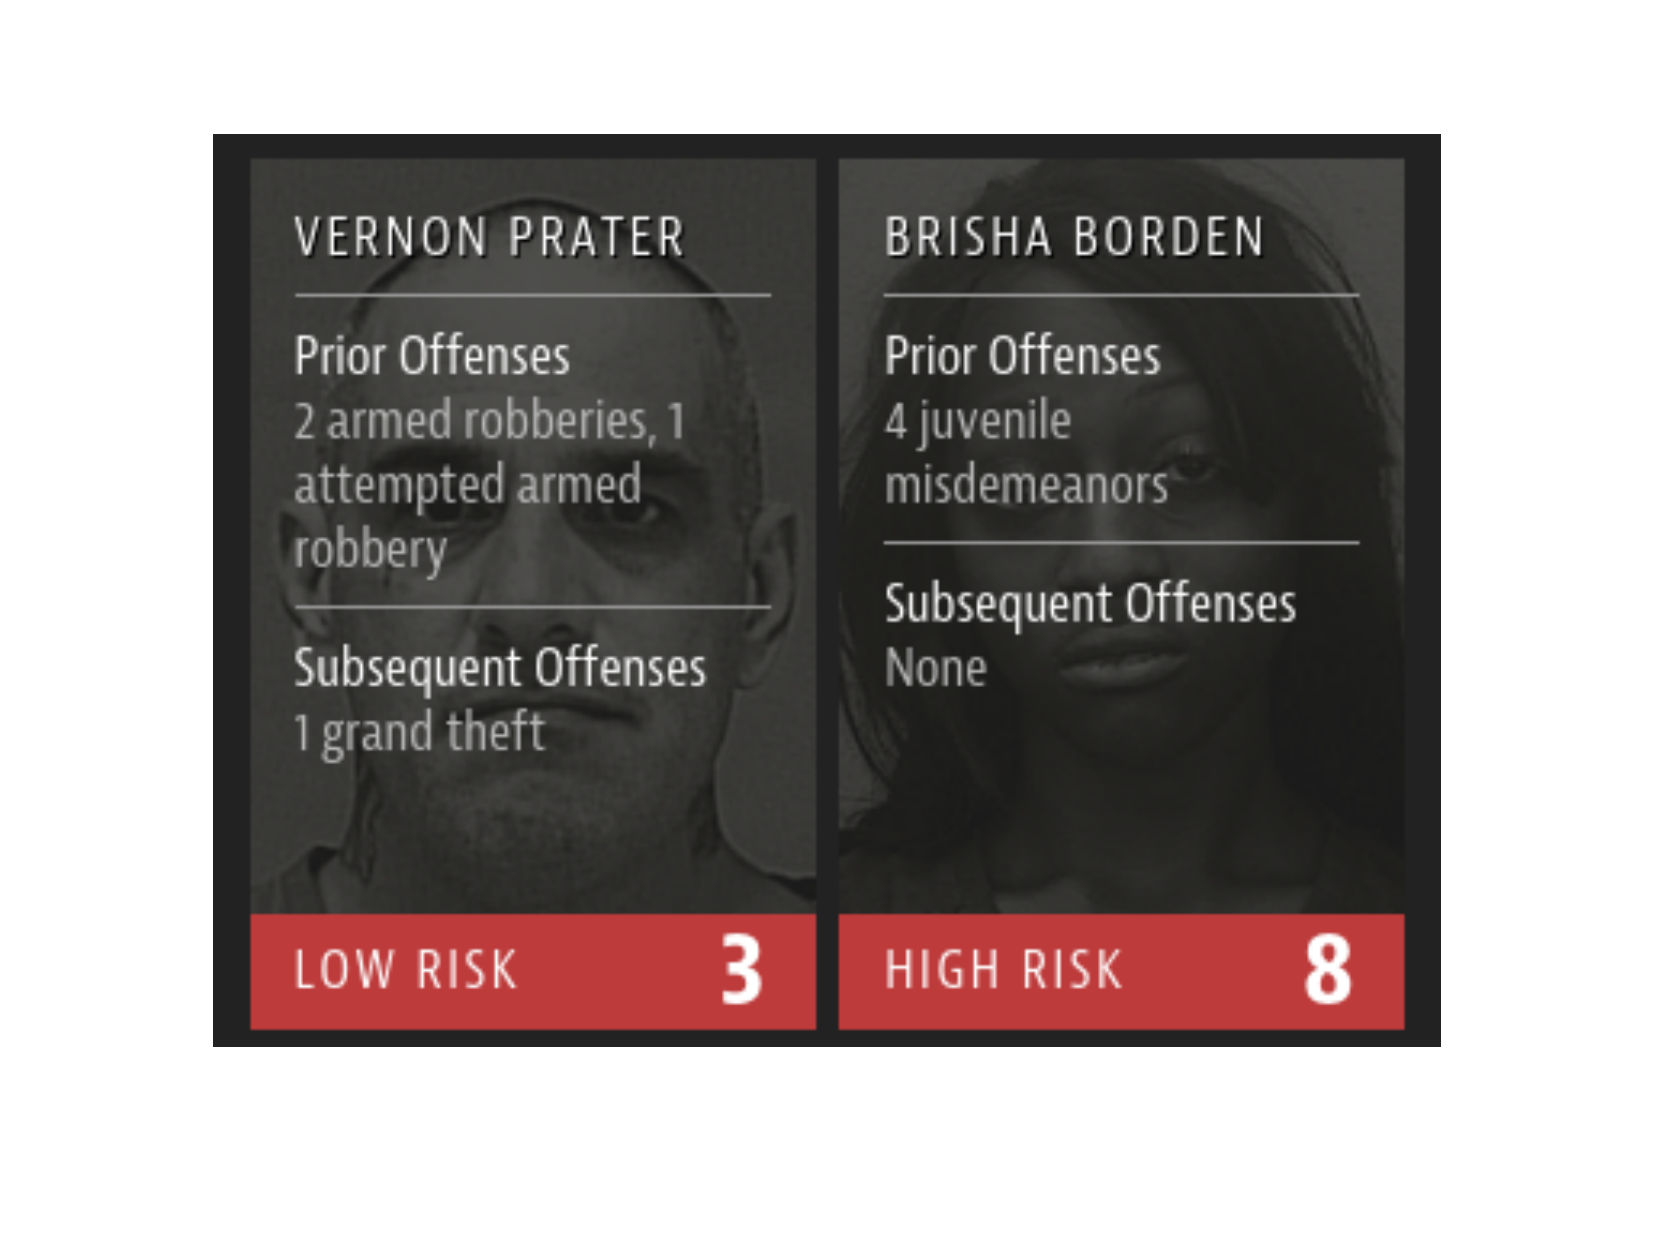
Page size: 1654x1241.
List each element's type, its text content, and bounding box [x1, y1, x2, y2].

picture [213, 134, 1441, 1048]
subtitle Bias [82, 49, 1571, 1010]
